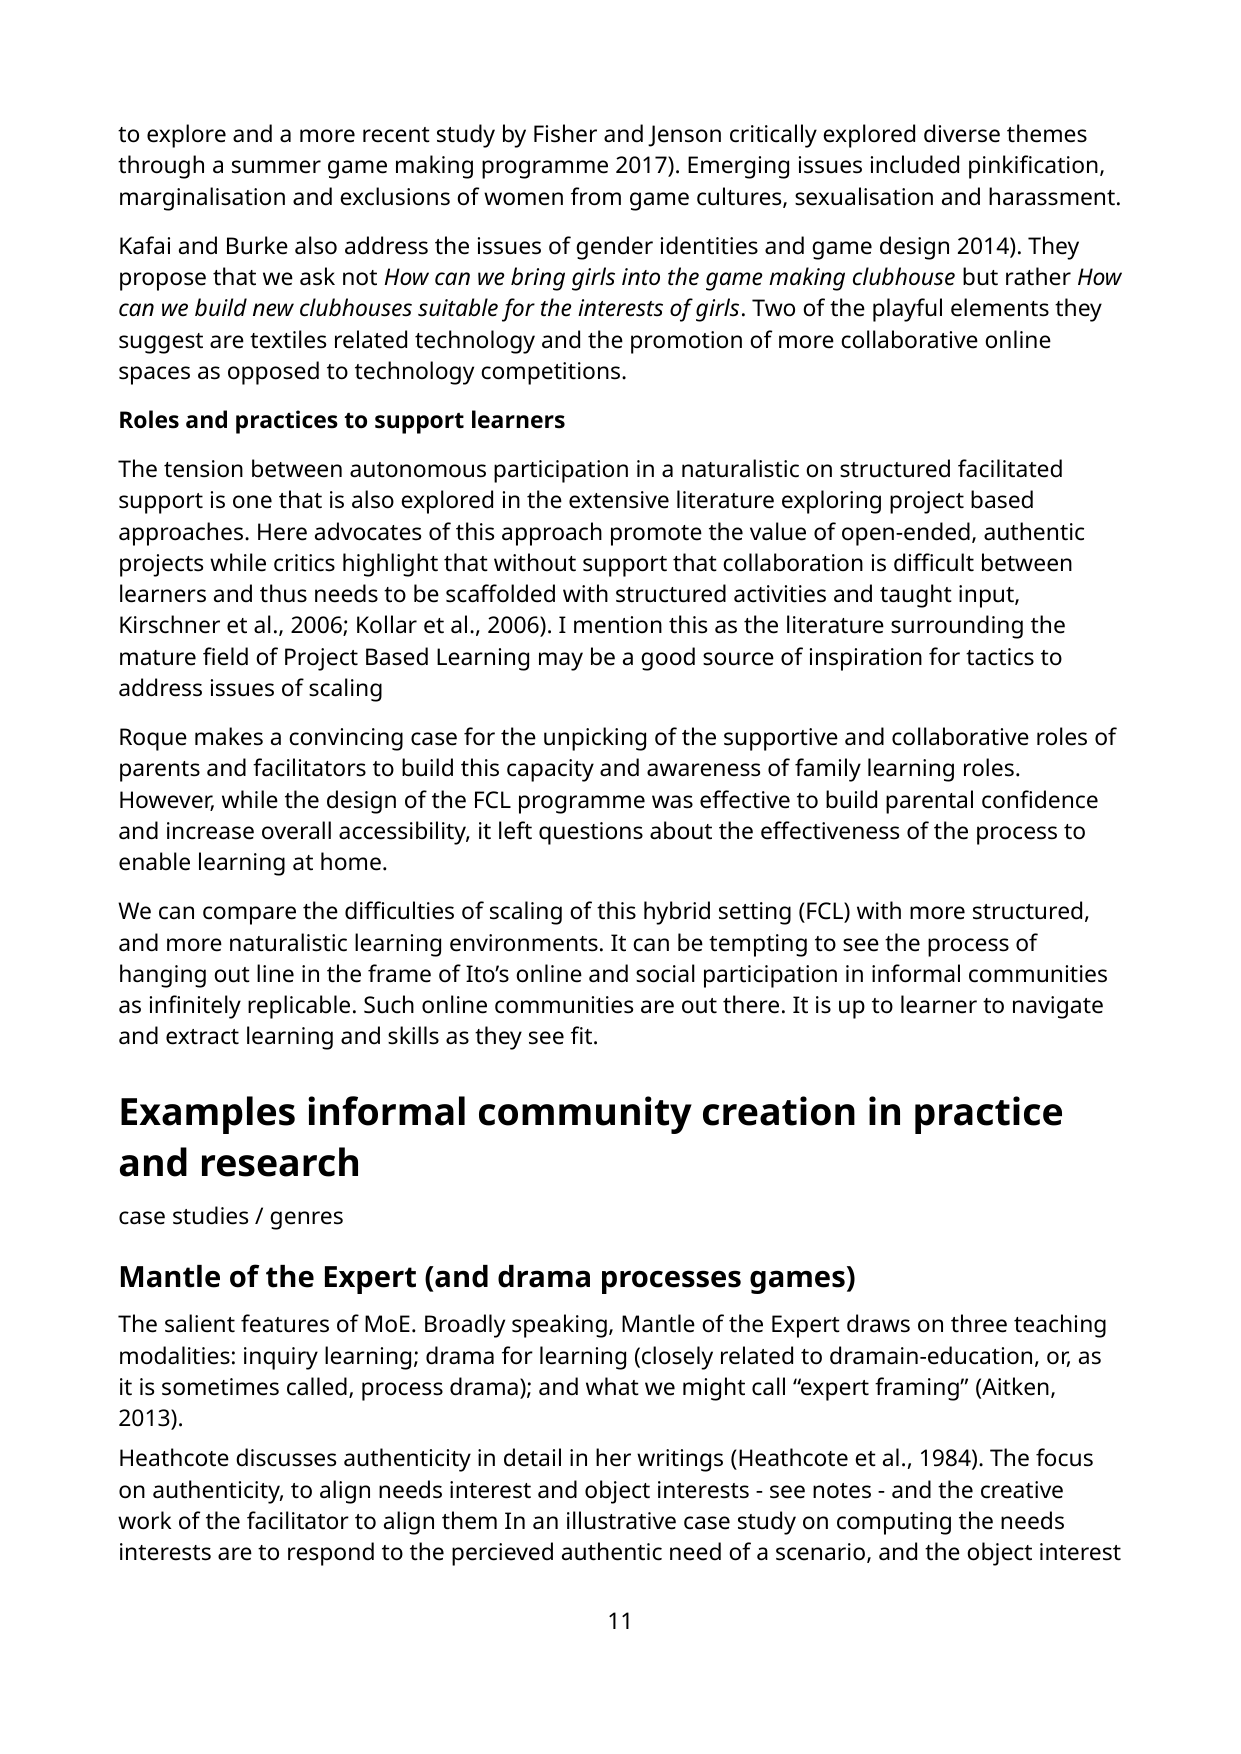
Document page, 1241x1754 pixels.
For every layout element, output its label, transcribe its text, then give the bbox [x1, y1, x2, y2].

text We can compare the difficulties of scaling of this hybrid setting (FCL) with more structured, and more naturalistic learning environments. It can be tempting to see the process of hanging out line in the frame of Ito’s online and social participation in informal communities as infinitely replicable. Such online communities are out there. It is up to learner to navigate and extract learning and skills as they see fit. [118, 895, 1122, 1051]
subtitle Mantle of the Expert (and drama processes games) [118, 1256, 1122, 1296]
text The tension between autonomous participation in a naturalistic on structured facilitated support is one that is also explored in the extensive literature exploring project based approaches. Here advocates of this approach promote the value of open-ended, authentic projects while critics highlight that without support that collaboration is difficult between learners and thus needs to be scaffolded with structured activities and taught input, Kirschner et al., 2006; Kollar et al., 2006). I mention this as the literature surrounding the mature field of Project Based Learning may be a good source of inspiration for tactics to address issues of scaling [118, 453, 1122, 703]
text Roque makes a convincing case for the unpicking of the supportive and collaborative roles of parents and facilitators to build this capacity and awareness of family learning roles. However, while the design of the FCL programme was effective to build parental confidence and increase overall accessibility, it left questions about the effectiveness of the process to enable learning at home. [118, 721, 1122, 877]
text The salient features of MoE. Broadly speaking, Mantle of the Expert draws on three teaching modalities: inquiry learning; drama for learning (closely related to dramain-education, or, as it is sometimes called, process drama); and what we might call “expert framing” (Aitken, 2013). [118, 1308, 1122, 1433]
text Kafai and Burke also address the issues of gender identities and game design 2014). They propose that we ask not How can we bring girls into the game making clubhouse but rather How can we build new clubhouses suitable for the interests of girls. Two of the playful elements they suggest are textiles related technology and the promotion of more collaborative online spaces as opposed to technology competitions. [118, 230, 1122, 386]
text to explore and a more recent study by Fisher and Jenson critically explored diverse themes through a summer game making programme 2017). Emerging issues included pinkification, marginalisation and exclusions of women from game cultures, sexualisation and harassment. [118, 118, 1122, 212]
text Heathcote discusses authenticity in detail in her writings (Heathcote et al., 1984). The focus on authenticity, to align needs interest and object interests - see notes - and the creative work of the facilitator to align them In an illustrative case study on computing the needs interests are to respond to the percieved authentic need of a scenario, and the object interest [118, 1442, 1122, 1567]
subtitle Examples informal community creation in practice and research [118, 1085, 1122, 1187]
text Roles and practices to support learners [118, 404, 1122, 435]
text case studies / genres [118, 1200, 1122, 1231]
